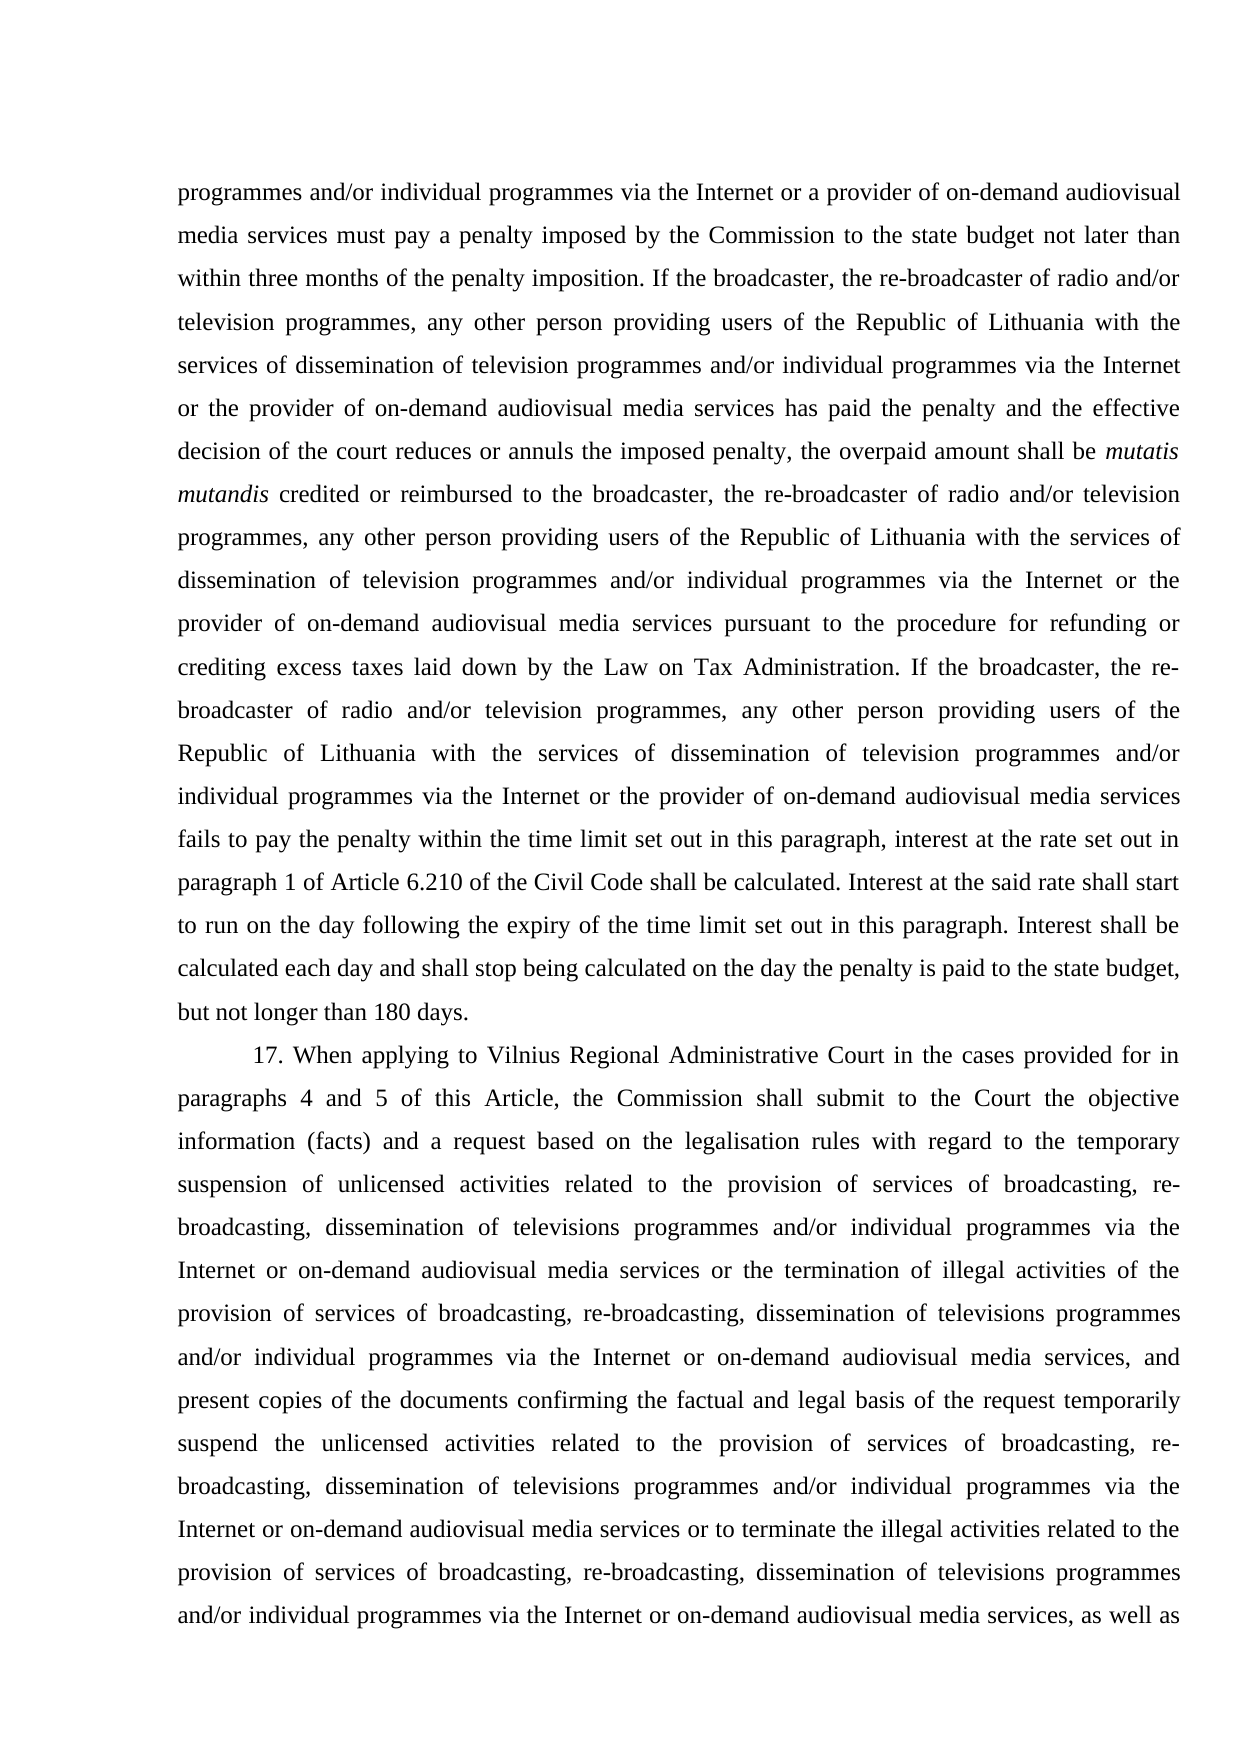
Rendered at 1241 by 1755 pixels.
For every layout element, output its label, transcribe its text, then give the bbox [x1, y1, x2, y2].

text 17. When applying to Vilnius Regional Administrative Court in the cases provided for in paragraphs 4 and 5 of this Article, the Commission shall submit to the Court the objective information (facts) and a request based on the legalisation rules with regard to the temporary suspension of unlicensed activities related to the provision of services of broadcasting, re-broadcasting, dissemination of televisions programmes and/or individual programmes via the Internet or on-demand audiovisual media services or the termination of illegal activities of the provision of services of broadcasting, re-broadcasting, dissemination of televisions programmes and/or individual programmes via the Internet or on-demand audiovisual media services, and present copies of the documents confirming the factual and legal basis of the request temporarily suspend the unlicensed activities related to the provision of services of broadcasting, re-broadcasting, dissemination of televisions programmes and/or individual programmes via the Internet or on-demand audiovisual media services or to terminate the illegal activities related to the provision of services of broadcasting, re-broadcasting, dissemination of televisions programmes and/or individual programmes via the Internet or on-demand audiovisual media services, as well as [177, 1040, 1181, 1629]
text programmes and/or individual programmes via the Internet or a provider of on-demand audiovisual media services must pay a penalty imposed by the Commission to the state budget not later than within three months of the penalty imposition. If the broadcaster, the re-broadcaster of radio and/or television programmes, any other person providing users of the Republic of Lithuania with the services of dissemination of television programmes and/or individual programmes via the Internet or the provider of on-demand audiovisual media services has paid the penalty and the effective decision of the court reduces or annuls the imposed penalty, the overpaid amount shall be mutatis mutandis credited or reimbursed to the broadcaster, the re-broadcaster of radio and/or television programmes, any other person providing users of the Republic of Lithuania with the services of dissemination of television programmes and/or individual programmes via the Internet or the provider of on-demand audiovisual media services pursuant to the procedure for refunding or crediting excess taxes laid down by the Law on Tax Administration. If the broadcaster, the re-broadcaster of radio and/or television programmes, any other person providing users of the Republic of Lithuania with the services of dissemination of television programmes and/or individual programmes via the Internet or the provider of on-demand audiovisual media services fails to pay the penalty within the time limit set out in this paragraph, interest at the rate set out in paragraph 1 of Article 6.210 of the Civil Code shall be calculated. Interest at the said rate shall start to run on the day following the expiry of the time limit set out in this paragraph. Interest shall be calculated each day and shall stop being calculated on the day the penalty is paid to the state budget, but not longer than 180 days. [177, 177, 1181, 1025]
